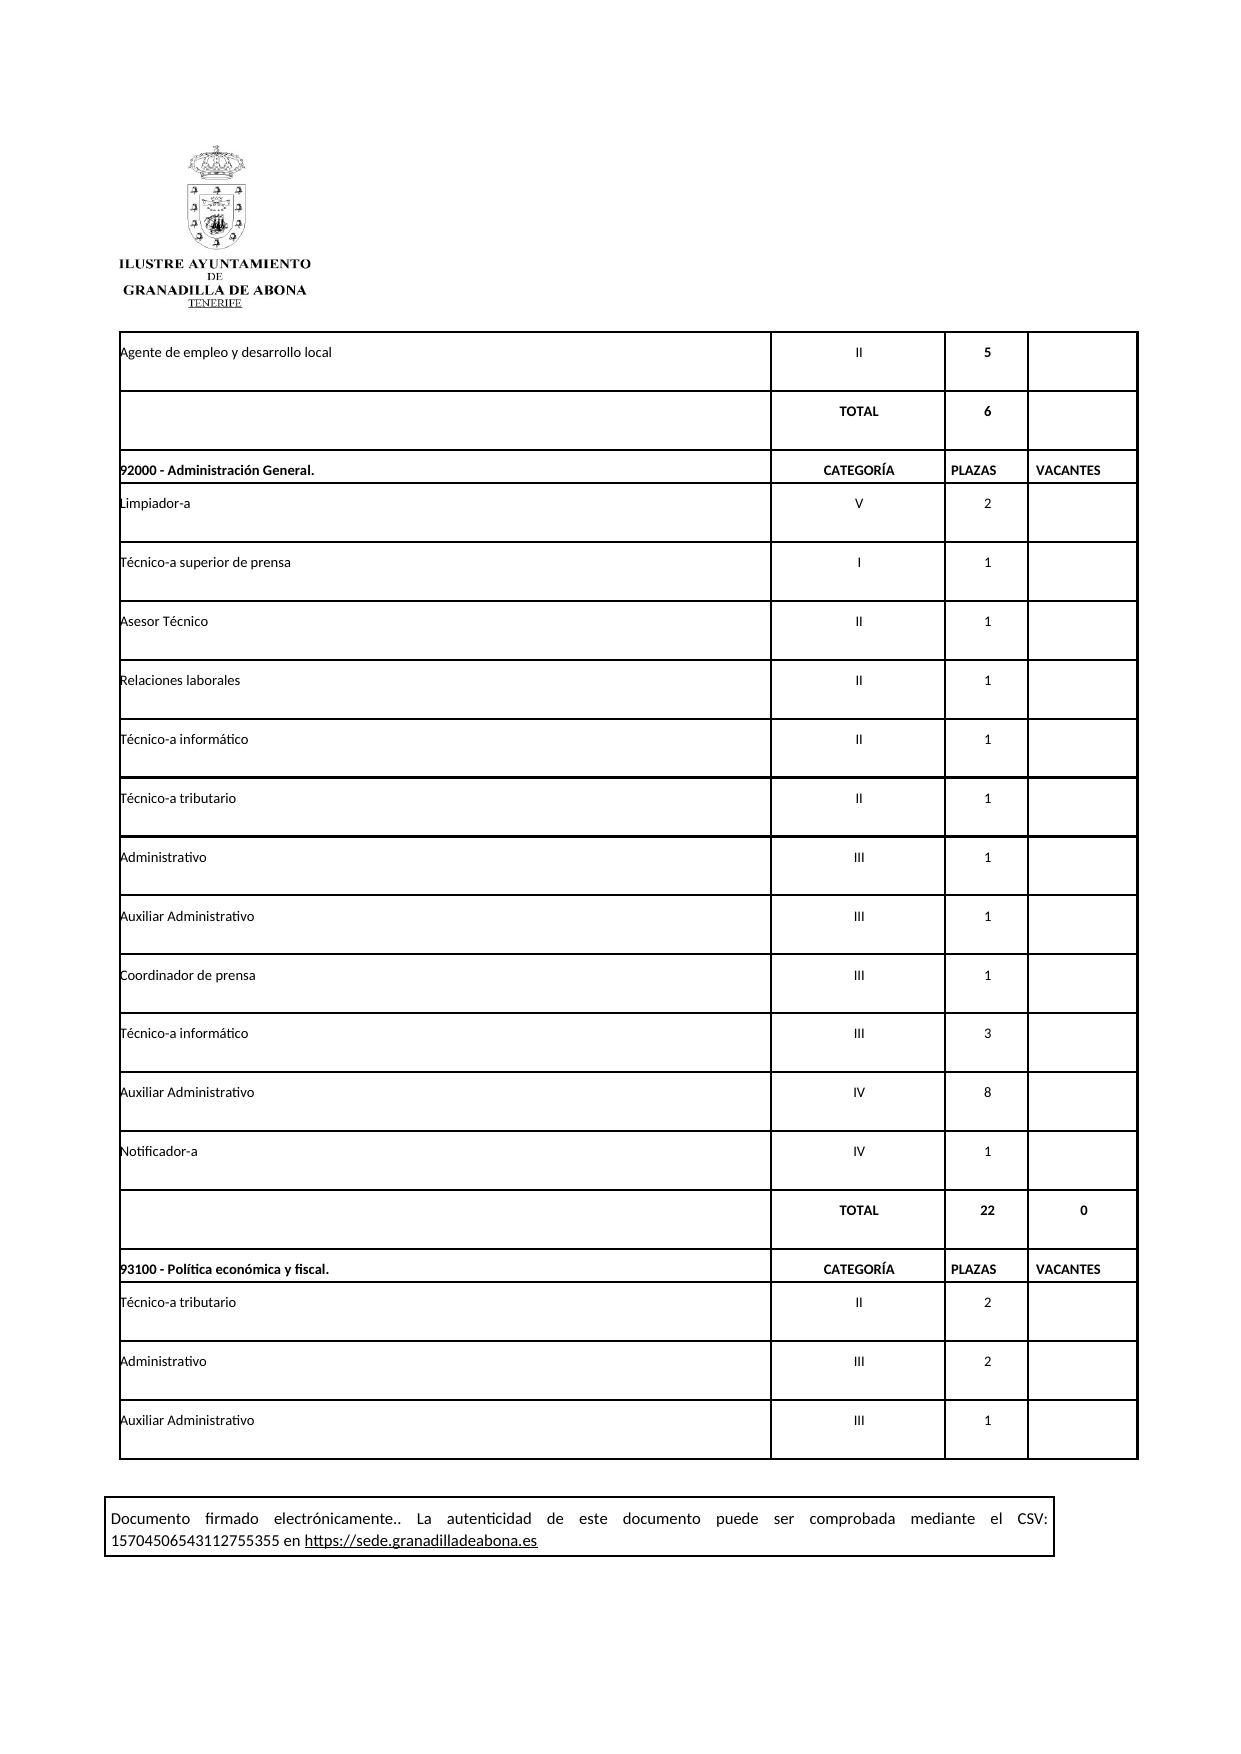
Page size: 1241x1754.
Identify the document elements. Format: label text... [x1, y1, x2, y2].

table_cell 93100 - Política económica y fiscal. [121, 1250, 770, 1281]
table_cell III [772, 1342, 944, 1398]
table_cell [1029, 720, 1136, 776]
table_cell Asesor Técnico [121, 602, 770, 658]
table_cell Técnico-a informático [121, 720, 770, 776]
table_cell 0 [1029, 1191, 1136, 1248]
table_cell 1 [946, 838, 1027, 894]
table_cell CATEGORÍA [772, 1250, 944, 1281]
table_cell 22 [946, 1191, 1027, 1248]
table_cell 1 [946, 1401, 1027, 1457]
table_cell Administrativo [121, 1342, 770, 1398]
table_cell [1029, 1401, 1136, 1457]
table_cell VACANTES [1029, 1250, 1136, 1281]
table_cell 2 [946, 1342, 1027, 1398]
table_cell 1 [946, 543, 1027, 599]
table_cell [1029, 1014, 1136, 1071]
table_cell TOTAL [772, 392, 944, 449]
table_cell PLAZAS [946, 1250, 1027, 1281]
table_cell [1029, 1073, 1136, 1130]
table_cell PLAZAS [946, 451, 1027, 482]
table_cell [1029, 1132, 1136, 1189]
table_cell [121, 392, 770, 449]
table_cell Técnico-a tributario [121, 1283, 770, 1339]
table_cell [1029, 602, 1136, 658]
table_cell [1029, 1283, 1136, 1339]
table_cell II [772, 720, 944, 776]
table_cell Técnico-a tributario [121, 779, 770, 835]
table_cell Técnico-a superior de prensa [121, 543, 770, 599]
table_cell III [772, 1401, 944, 1457]
table_cell III [772, 955, 944, 1012]
table_cell [1029, 661, 1136, 717]
table_cell [121, 1191, 770, 1248]
table_cell Limpiador-a [121, 484, 770, 541]
table_cell II [772, 779, 944, 835]
table_cell III [772, 1014, 944, 1071]
table_cell 2 [946, 1283, 1027, 1339]
table_cell Auxiliar Administrativo [121, 896, 770, 953]
table_cell [1029, 838, 1136, 894]
table_cell Agente de empleo y desarrollo local [121, 333, 770, 390]
table_cell IV [772, 1073, 944, 1130]
table_cell TOTAL [772, 1191, 944, 1248]
table_cell [1029, 333, 1136, 390]
table_cell VACANTES [1029, 451, 1136, 482]
table_cell 1 [946, 1132, 1027, 1189]
table_cell 1 [946, 779, 1027, 835]
table_cell [1029, 896, 1136, 953]
table_cell II [772, 602, 944, 658]
table_cell 5 [946, 333, 1027, 390]
table_cell IV [772, 1132, 944, 1189]
table_cell Auxiliar Administrativo [121, 1073, 770, 1130]
table_cell 92000 - Administración General. [121, 451, 770, 482]
table_cell [1029, 1342, 1136, 1398]
table_cell 6 [946, 392, 1027, 449]
table_cell 1 [946, 955, 1027, 1012]
table_cell 1 [946, 720, 1027, 776]
table_cell [1029, 955, 1136, 1012]
table_cell Coordinador de prensa [121, 955, 770, 1012]
table_cell [1029, 484, 1136, 541]
table_cell 1 [946, 661, 1027, 717]
table_cell Notificador-a [121, 1132, 770, 1189]
table_cell CATEGORÍA [772, 451, 944, 482]
table_cell [1029, 392, 1136, 449]
table_cell II [772, 333, 944, 390]
table_cell Auxiliar Administrativo [121, 1401, 770, 1457]
table_cell 8 [946, 1073, 1027, 1130]
table_cell III [772, 838, 944, 894]
table_cell 1 [946, 602, 1027, 658]
table_cell V [772, 484, 944, 541]
table_cell 1 [946, 896, 1027, 953]
table_cell [1029, 543, 1136, 599]
table_cell I [772, 543, 944, 599]
table_cell [1029, 779, 1136, 835]
table_cell Técnico-a informático [121, 1014, 770, 1071]
table_cell 3 [946, 1014, 1027, 1071]
table_cell II [772, 661, 944, 717]
table_cell Administrativo [121, 838, 770, 894]
table_cell 2 [946, 484, 1027, 541]
table_cell Relaciones laborales [121, 661, 770, 717]
table_cell III [772, 896, 944, 953]
table_cell II [772, 1283, 944, 1339]
